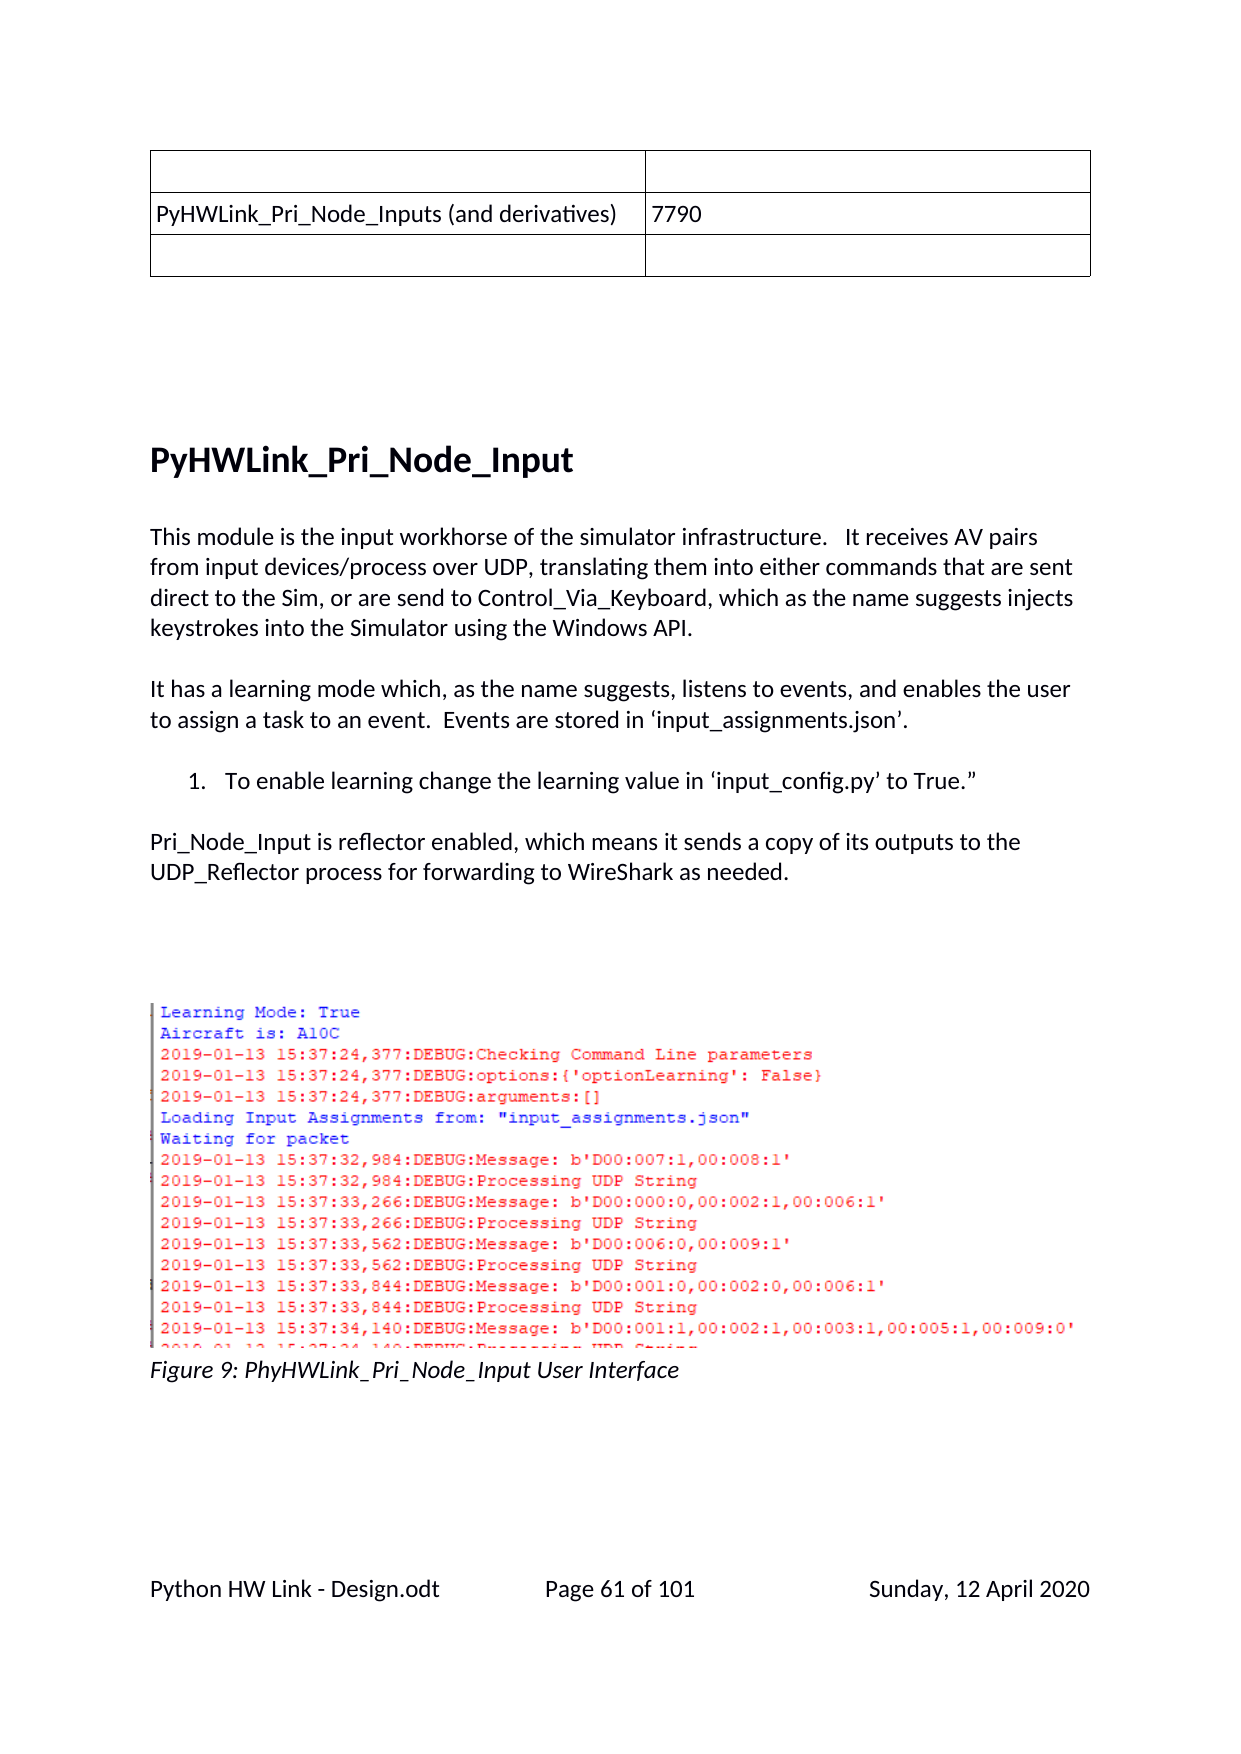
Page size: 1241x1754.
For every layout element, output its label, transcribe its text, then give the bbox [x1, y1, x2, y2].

table_cell [646, 235, 1090, 276]
table_cell [646, 151, 1090, 192]
text Pri_Node_Input is reflector enabled, which means it sends a copy of its outputs to the UDP_Reflector process for forwarding to WireShark as needed. [150, 826, 1090, 887]
table_cell [151, 151, 645, 192]
text This module is the input workhorse of the simulator infrastructure. It receives AV pairs from input devices/process over UDP, translating them into either commands that are sent direct to the Sim, or are send to Control_Via_Keyboard, which as the name suggests injects keystrokes into the Simulator using the Windows API. [150, 521, 1090, 643]
picture [150, 1003, 1091, 1348]
subtitle PyHWLink_Pri_Node_Input [150, 436, 1090, 482]
text Figure 9: PhyHWLink_Pri_Node_Input User Interface [150, 1348, 1090, 1385]
text It has a learning mode which, as the name suggests, listens to events, and enables the user to assign a task to an event. Events are stored in ‘input_assignments.json’. [150, 673, 1090, 734]
list To enable learning change the learning value in ‘input_config.py’ to True.” [187, 765, 1090, 795]
table_cell PyHWLink_Pri_Node_Inputs (and derivatives) [151, 193, 645, 234]
table_cell 7790 [646, 193, 1090, 234]
table_cell [151, 235, 645, 276]
